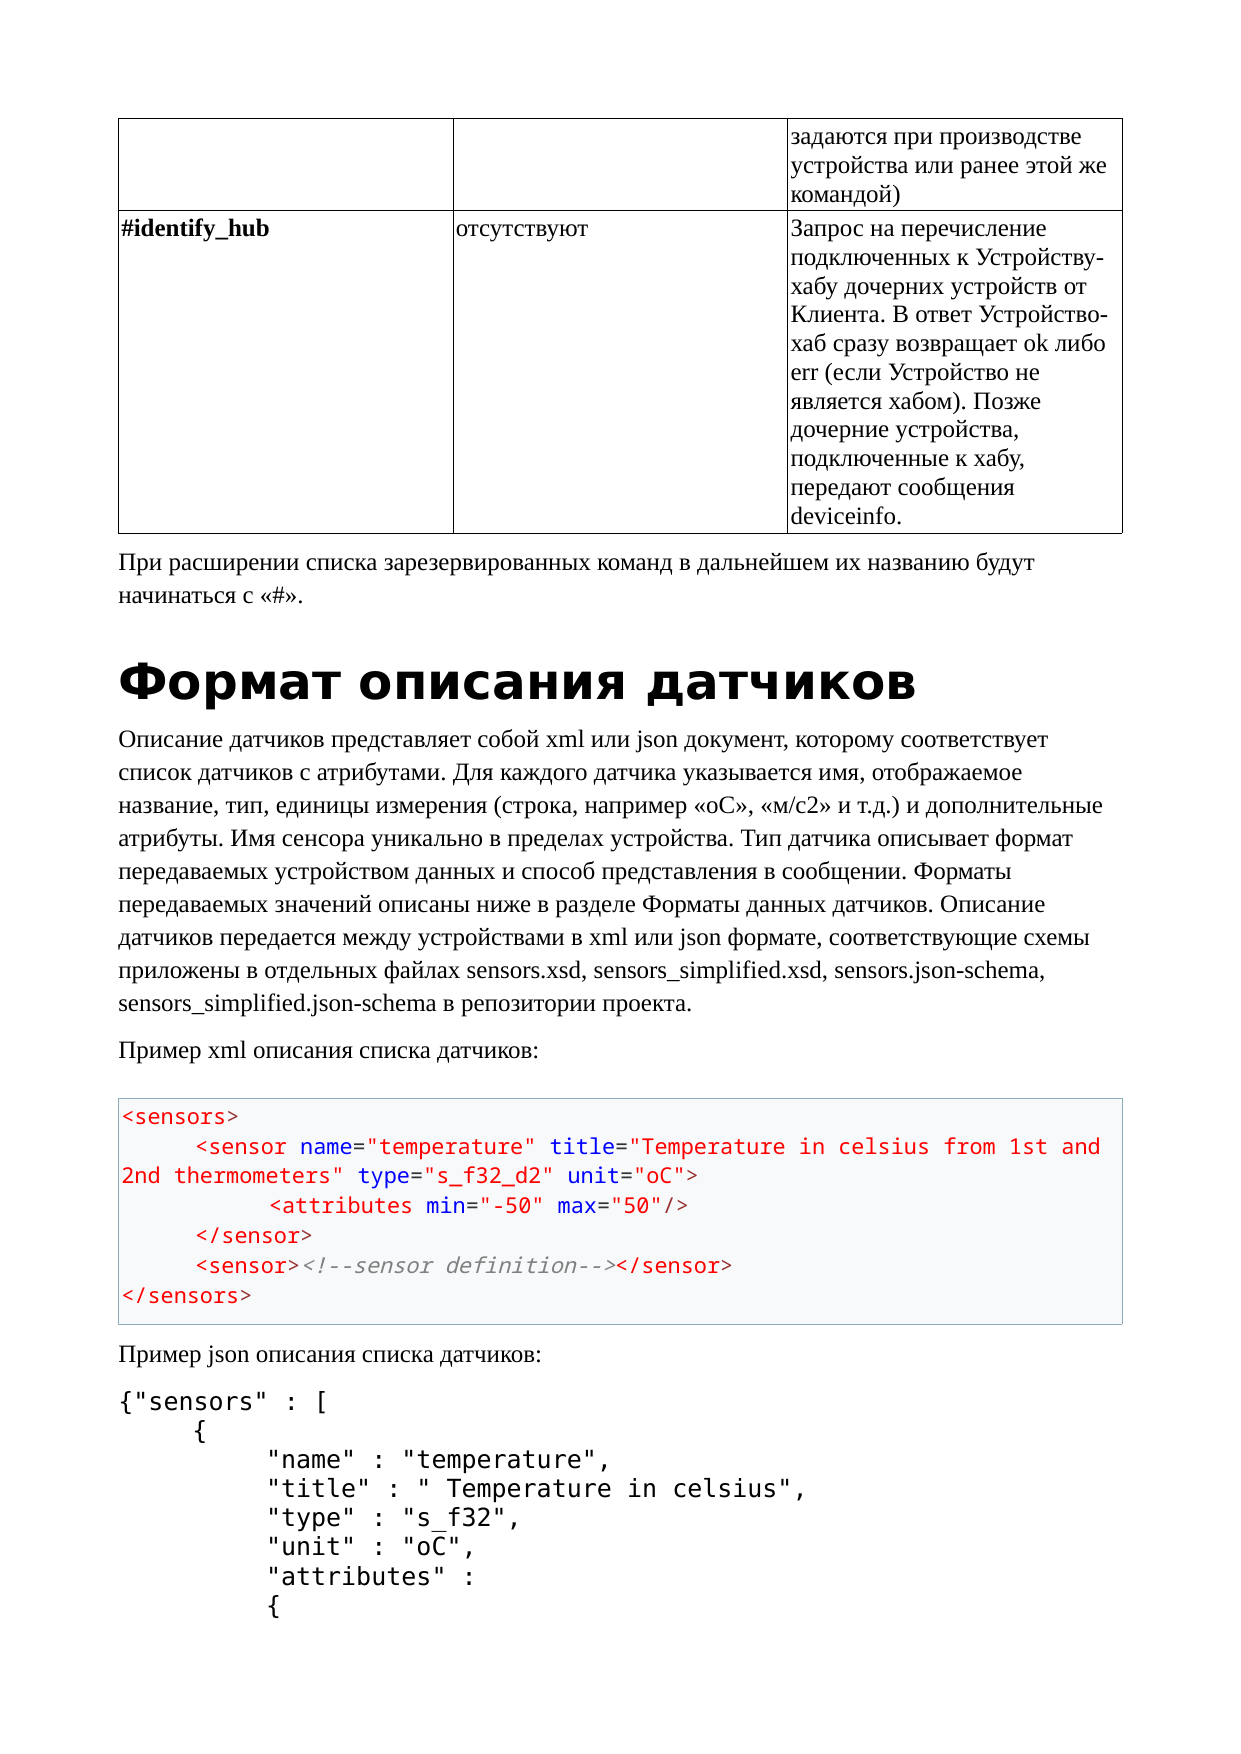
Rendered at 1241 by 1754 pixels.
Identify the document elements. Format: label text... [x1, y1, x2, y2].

text Пример xml описания списка датчиков: [118, 1036, 1122, 1064]
table_cell #identify_hub [119, 211, 453, 532]
table_cell Запрос на перечисление подключенных к Устройству-хабу дочерних устройств от Клиента. В ответ Устройство-хаб сразу возвращает ok либо err (если Устройство не является хабом). Позже дочерние устройства, подключенные к хабу, передают сообщения deviceinfo. [788, 211, 1122, 532]
subtitle Формат описания датчиков [118, 653, 1122, 711]
table_cell [454, 119, 787, 210]
text При расширении списка зарезервированных команд в дальнейшем их названию будут начинаться с «#». [118, 547, 1122, 609]
table_cell задаются при производстве устройства или ранее этой же командой) [788, 119, 1122, 210]
table_cell [119, 119, 453, 210]
table_cell отсутствуют [454, 211, 787, 532]
table_header <sensors> <sensor name="temperature" title="Temperature in celsius from 1st and 2nd thermometers" type="s_f32_d2" unit="оС"> <attributes min="-50" max="50"/> </sensor> <sensor><!--sensor definition--></sensor> </sensors> [119, 1099, 1122, 1324]
text Пример json описания списка датчиков: [118, 1339, 1122, 1368]
text {"sensors" : [ { "name" : "temperature", "title" : " Temperature in celsius", "type" : "s_f32", "unit" : "оС", "attributes" : { [118, 1387, 1122, 1620]
text Описание датчиков представляет собой xml или json документ, которому соответствует список датчиков с атрибутами. Для каждого датчика указывается имя, отображаемое название, тип, единицы измерения (строка, например «оС», «м/с2» и т.д.) и дополнительные атрибуты. Имя сенсора уникально в пределах устройства. Тип датчика описывает формат передаваемых устройством данных и способ представления в сообщении. Форматы передаваемых значений описаны ниже в разделе Форматы данных датчиков. Описание датчиков передается между устройствами в xml или json формате, соответствующие схемы приложены в отдельных файлах sensors.xsd, sensors_simplified.xsd, sensors.json-schema, sensors_simplified.json-schema в репозитории проекта. [118, 724, 1122, 1017]
